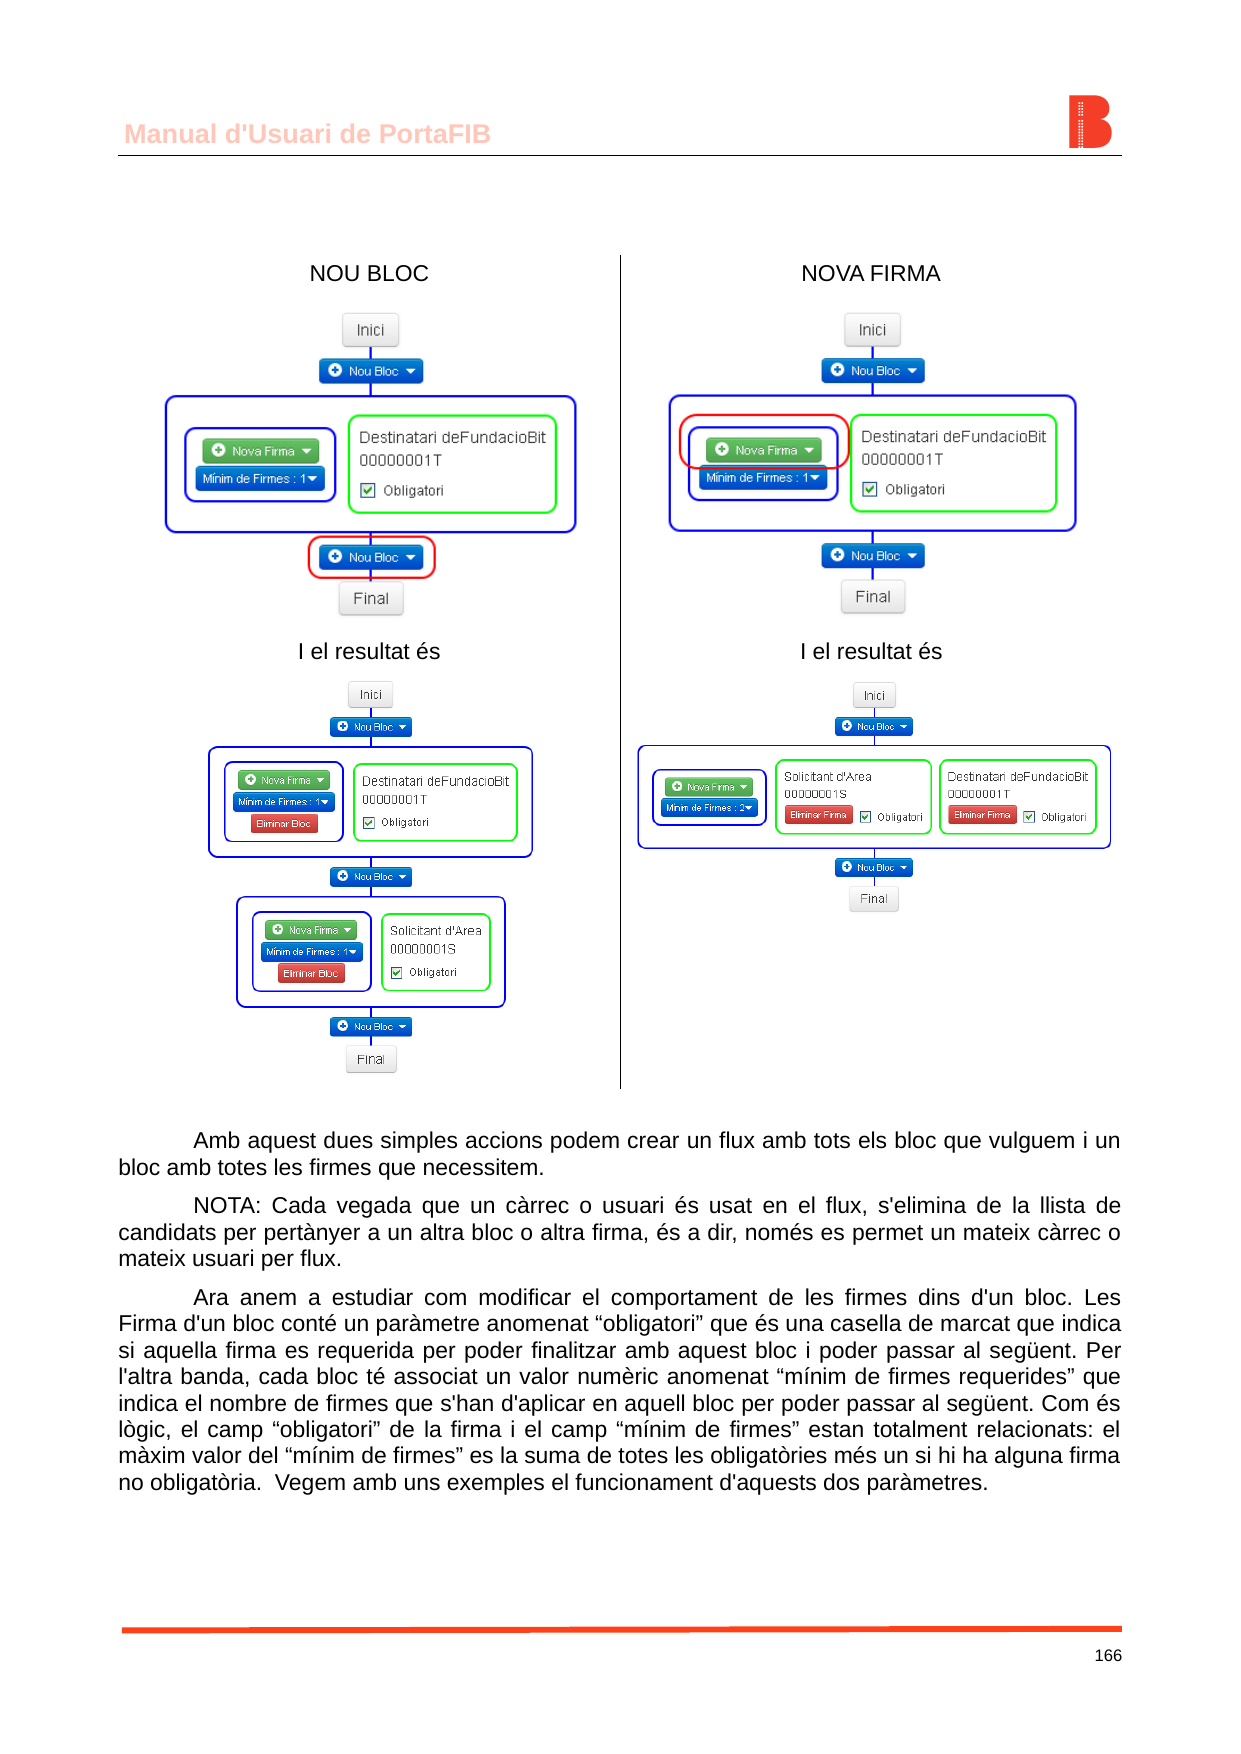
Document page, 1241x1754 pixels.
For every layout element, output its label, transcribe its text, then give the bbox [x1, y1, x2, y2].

text Amb aquest dues simples accions podem crear un flux amb tots els bloc que vulguem i un bloc amb totes les firmes que necessitem. [118, 1127, 1122, 1180]
picture [625, 676, 1117, 918]
table_cell I el resultat és [118, 633, 620, 670]
picture [198, 676, 540, 1083]
table_cell [621, 670, 1122, 1088]
text Ara anem a estudiar com modificar el comportament de les firmes dins d'un bloc. Les Firma d'un bloc conté un paràmetre anomenat “obligatori” que és una casella de marcat que indica si aquella firma es requerida per poder finalitzar amb aquest bloc i poder passar al següent. Per l'altra banda, cada bloc té associat un valor numèric anomenat “mínim de firmes requerides” que indica el nombre de firmes que s'han d'aplicar en aquell bloc per poder passar al següent. Com és lògic, el camp “obligatori” de la firma i el camp “mínim de firmes” estan totalment relacionats: el màxim valor del “mínim de firmes” es la suma de totes les obligatòries més un si hi ha alguna firma no obligatòria. Vegem amb uns exemples el funcionament d'aquests dos paràmetres. [118, 1284, 1122, 1495]
table_cell [621, 293, 1122, 632]
table_header NOU BLOC [118, 255, 620, 292]
picture [654, 298, 1088, 625]
table_cell [118, 293, 620, 632]
table_header NOVA FIRMA [621, 255, 1122, 292]
text NOTA: Cada vegada que un càrrec o usuari és usat en el flux, s'elimina de la llista de candidats per pertànyer a un altra bloc o altra firma, és a dir, només es permet un mateix càrrec o mateix usuari per flux. [118, 1192, 1122, 1272]
picture [150, 298, 588, 627]
table_cell I el resultat és [621, 633, 1122, 670]
table_cell [118, 670, 620, 1088]
picture [1063, 94, 1117, 150]
